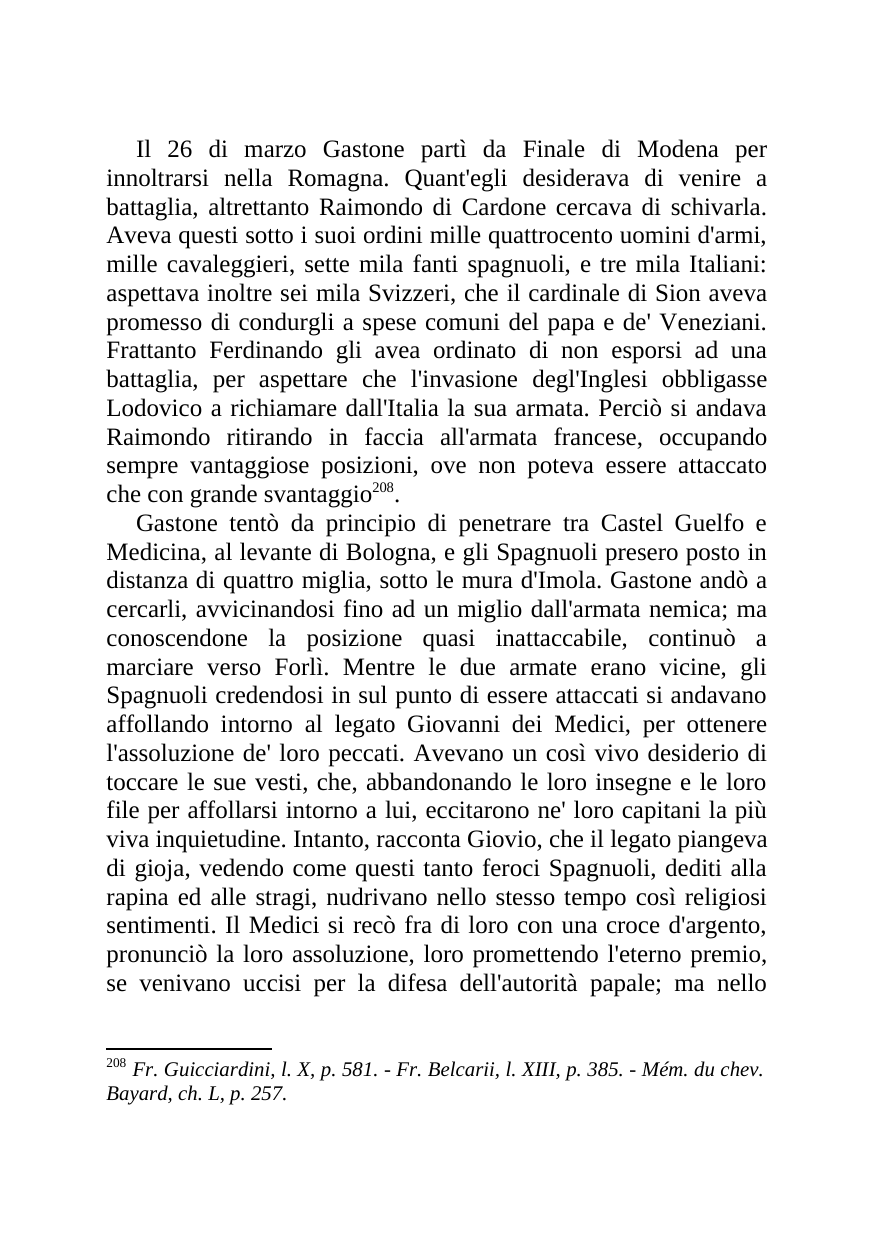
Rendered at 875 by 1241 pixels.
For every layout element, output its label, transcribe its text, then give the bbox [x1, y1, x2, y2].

text Fr. Guicciardini, l. X, p. 581. - Fr. Belcarii, l. XIII, p. 385. - Mém. du chev. Bayard, ch. L, p. 257. [106, 1055, 768, 1105]
text Il 26 di marzo Gastone partì da Finale di Modena per innoltrarsi nella Romagna. Quant'egli desiderava di venire a battaglia, altrettanto Raimondo di Cardone cercava di schivarla. Aveva questi sotto i suoi ordini mille quattrocento uomini d'armi, mille cavaleggieri, sette mila fanti spagnuoli, e tre mila Italiani: aspettava inoltre sei mila Svizzeri, che il cardinale di Sion aveva promesso di condurgli a spese comuni del papa e de' Veneziani. Frattanto Ferdinando gli avea ordinato di non esporsi ad una battaglia, per aspettare che l'invasione degl'Inglesi obbligasse Lodovico a richiamare dall'Italia la sua armata. Perciò si andava Raimondo ritirando in faccia all'armata francese, occupando sempre vantaggiose posizioni, ove non poteva essere attaccato che con grande svantaggio. [106, 134, 768, 508]
text Gastone tentò da principio di penetrare tra Castel Guelfo e Medicina, al levante di Bologna, e gli Spagnuoli presero posto in distanza di quattro miglia, sotto le mura d'Imola. Gastone andò a cercarli, avvicinandosi fino ad un miglio dall'armata nemica; ma conoscendone la posizione quasi inattaccabile, continuò a marciare verso Forlì. Mentre le due armate erano vicine, gli Spagnuoli credendosi in sul punto di essere attaccati si andavano affollando intorno al legato Giovanni dei Medici, per ottenere l'assoluzione de' loro peccati. Avevano un così vivo desiderio di toccare le sue vesti, che, abbandonando le loro insegne e le loro file per affollarsi intorno a lui, eccitarono ne' loro capitani la più viva inquietudine. Intanto, racconta Giovio, che il legato piangeva di gioja, vedendo come questi tanto feroci Spagnuoli, dediti alla rapina ed alle stragi, nudrivano nello stesso tempo così religiosi sentimenti. Il Medici si recò fra di loro con una croce d'argento, pronunciò la loro assoluzione, loro promettendo l'eterno premio, se venivano uccisi per la difesa dell'autorità papale; ma nello [106, 508, 768, 997]
